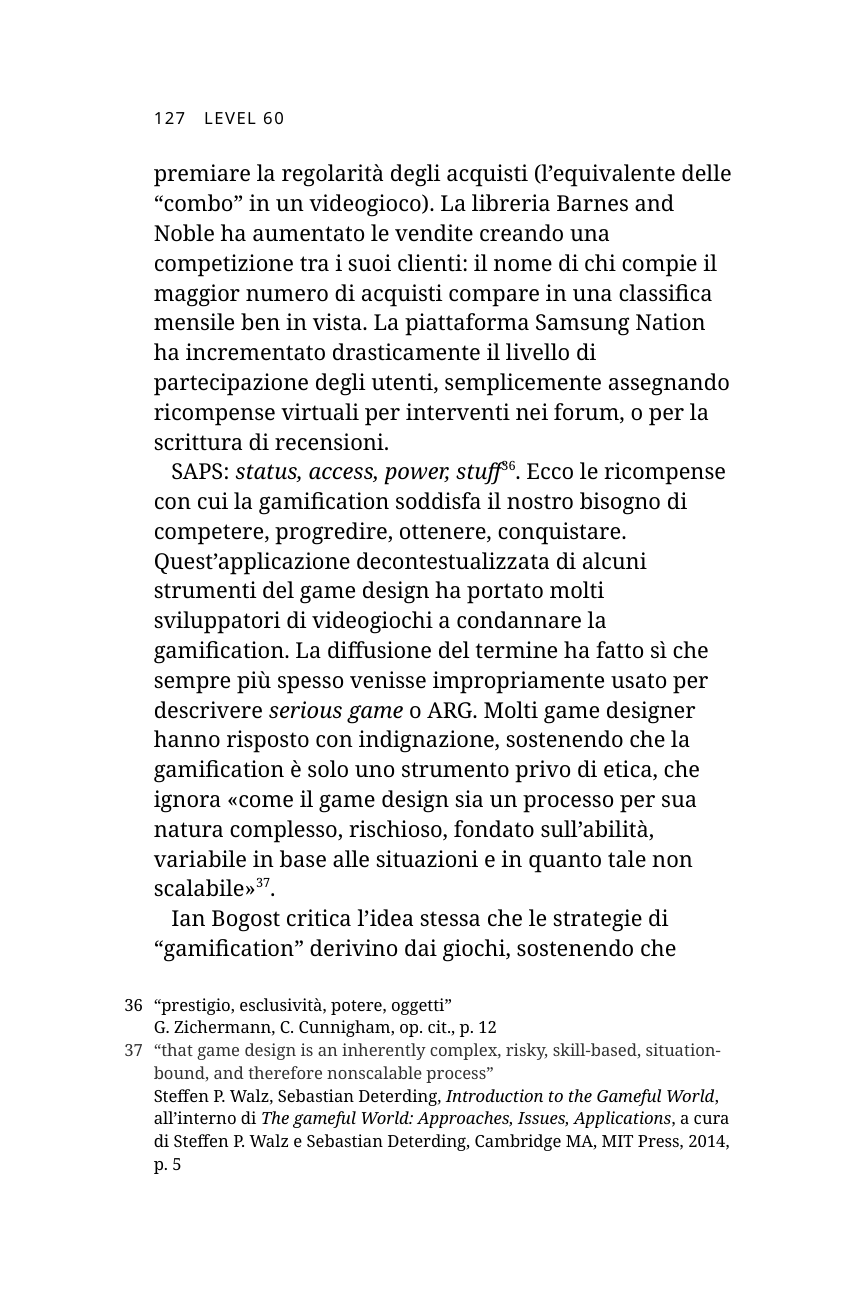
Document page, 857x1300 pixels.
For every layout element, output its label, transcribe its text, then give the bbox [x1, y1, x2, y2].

text Ian Bogost critica l’idea stessa che le strategie di “gamification” derivino dai giochi, sostenendo che [153, 903, 732, 963]
text premiare la regolarità degli acquisti (l’equivalente delle “combo” in un videogioco). La libreria Barnes and Noble ha aumentato le vendite creando una competizione tra i suoi clienti: il nome di chi compie il maggior numero di acquisti compare in una classifica mensile ben in vista. La piattaforma Samsung Nation ha incrementato drasticamente il livello di partecipazione degli utenti, semplicemente assegnando ricompense virtuali per interventi nei forum, o per la scrittura di recensioni. [153, 158, 732, 456]
text SAPS: status, access, power, stuff. Ecco le ricompense con cui la gamification soddisfa il nostro bisogno di competere, progredire, ottenere, conquistare. Quest’applicazione decontestualizzata di alcuni strumenti del game design ha portato molti sviluppatori di videogiochi a condannare la gamification. La diffusione del termine ha fatto sì che sempre più spesso venisse impropriamente usato per descrivere serious game o ARG. Molti game designer hanno risposto con indignazione, sostenendo che la gamification è solo uno strumento privo di etica, che ignora «come il game design sia un processo per sua natura complesso, rischioso, fondato sull’abilità, variabile in base alle situazioni e in quanto tale non scalabile». [153, 456, 732, 903]
text G. Zichermann, C. Cunnigham, op. cit., p. 12 [124, 1016, 732, 1039]
text “that game design is an inherently complex, risky, skill-based, situation-bound, and therefore nonscalable process” [124, 1039, 732, 1084]
text “prestigio, esclusività, potere, oggetti” [124, 993, 732, 1016]
text Steffen P. Walz, Sebastian Deterding, Introduction to the Gameful World, all’interno di The gameful World: Approaches, Issues, Applications, a cura di Steffen P. Walz e Sebastian Deterding, Cambridge MA, MIT Press, 2014, p. 5 [124, 1084, 732, 1175]
